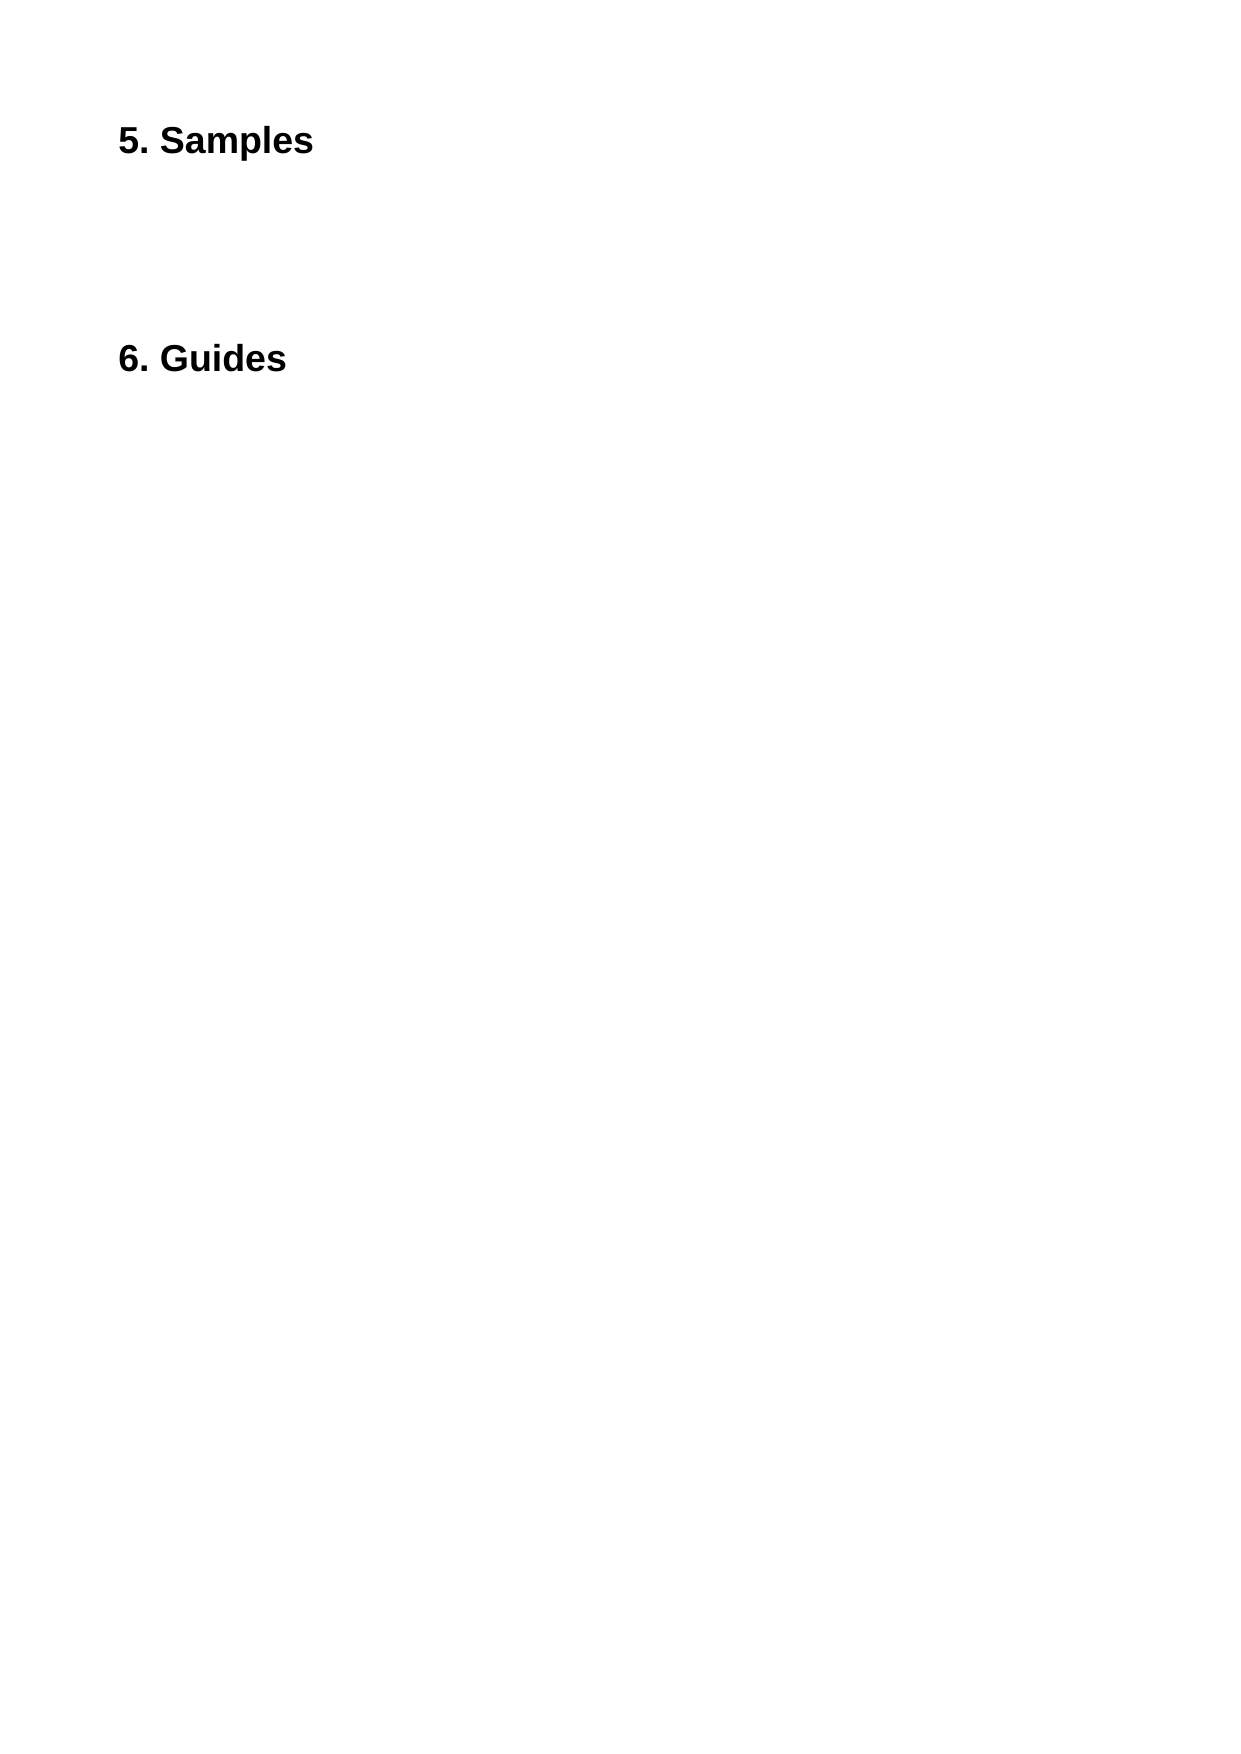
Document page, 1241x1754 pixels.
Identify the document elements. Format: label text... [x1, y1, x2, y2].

subtitle 5. Samples [118, 118, 1122, 161]
subtitle 6. Guides [118, 336, 1122, 379]
